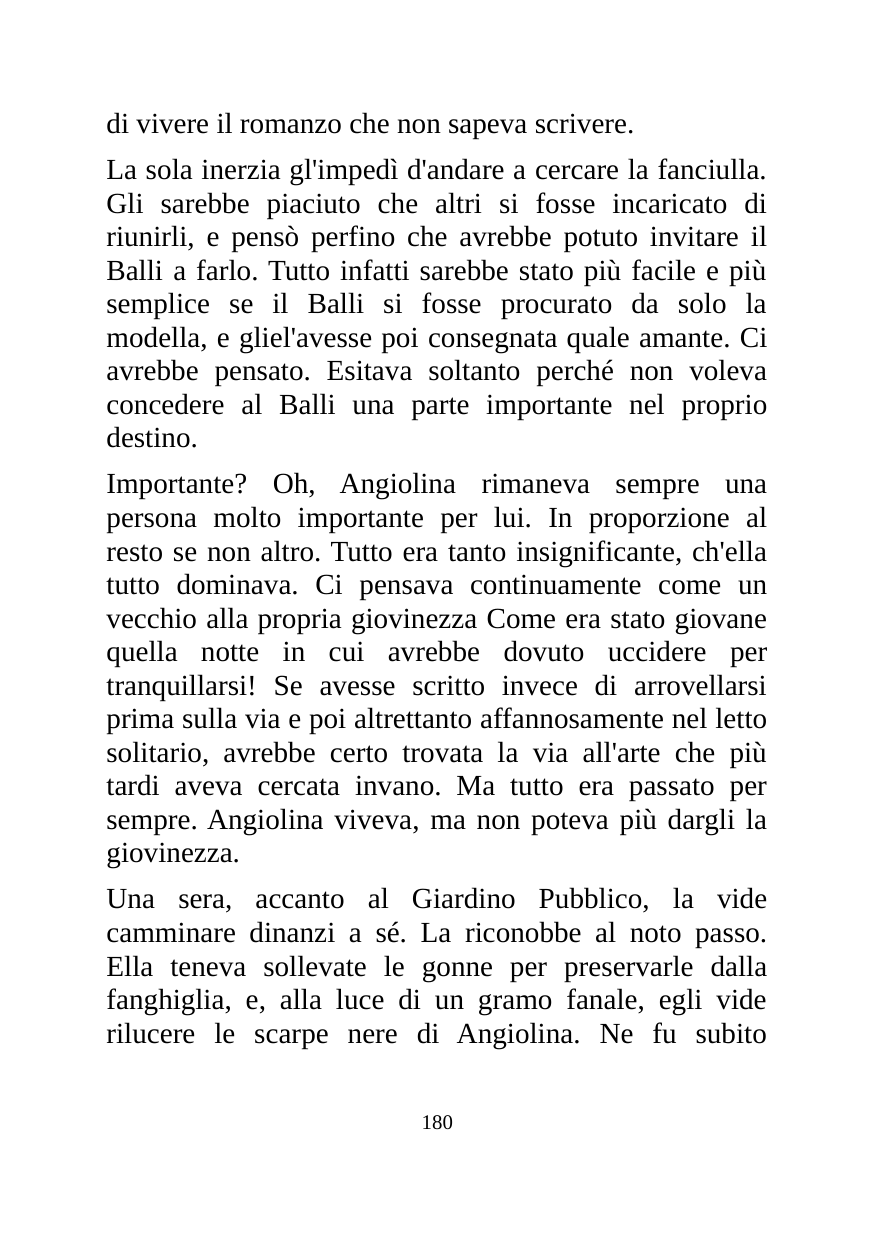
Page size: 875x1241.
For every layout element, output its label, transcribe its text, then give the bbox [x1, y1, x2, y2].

text Importante? Oh, Angiolina rimaneva sempre una persona molto importante per lui. In proporzione al resto se non altro. Tutto era tanto insignificante, ch'ella tutto dominava. Ci pensava continuamente come un vecchio alla propria giovinezza Come era stato giovane quella notte in cui avrebbe dovuto uccidere per tranquillarsi! Se avesse scritto invece di arrovellarsi prima sulla via e poi altrettanto affannosamente nel letto solitario, avrebbe certo trovata la via all'arte che più tardi aveva cercata invano. Ma tutto era passato per sempre. Angiolina viveva, ma non poteva più dargli la giovinezza. [106, 467, 768, 869]
text La sola inerzia gl'impedì d'andare a cercare la fanciulla. Gli sarebbe piaciuto che altri si fosse incaricato di riunirli, e pensò perfino che avrebbe potuto invitare il Balli a farlo. Tutto infatti sarebbe stato più facile e più semplice se il Balli si fosse procurato da solo la modella, e gliel'avesse poi consegnata quale amante. Ci avrebbe pensato. Esitava soltanto perché non voleva concedere al Balli una parte importante nel proprio destino. [106, 152, 768, 454]
text di vivere il romanzo che non sapeva scrivere. [106, 106, 768, 140]
text Una sera, accanto al Giardino Pubblico, la vide camminare dinanzi a sé. La riconobbe al noto passo. Ella teneva sollevate le gonne per preservarle dalla fanghiglia, e, alla luce di un gramo fanale, egli vide rilucere le scarpe nere di Angiolina. Ne fu subito [106, 882, 768, 1049]
